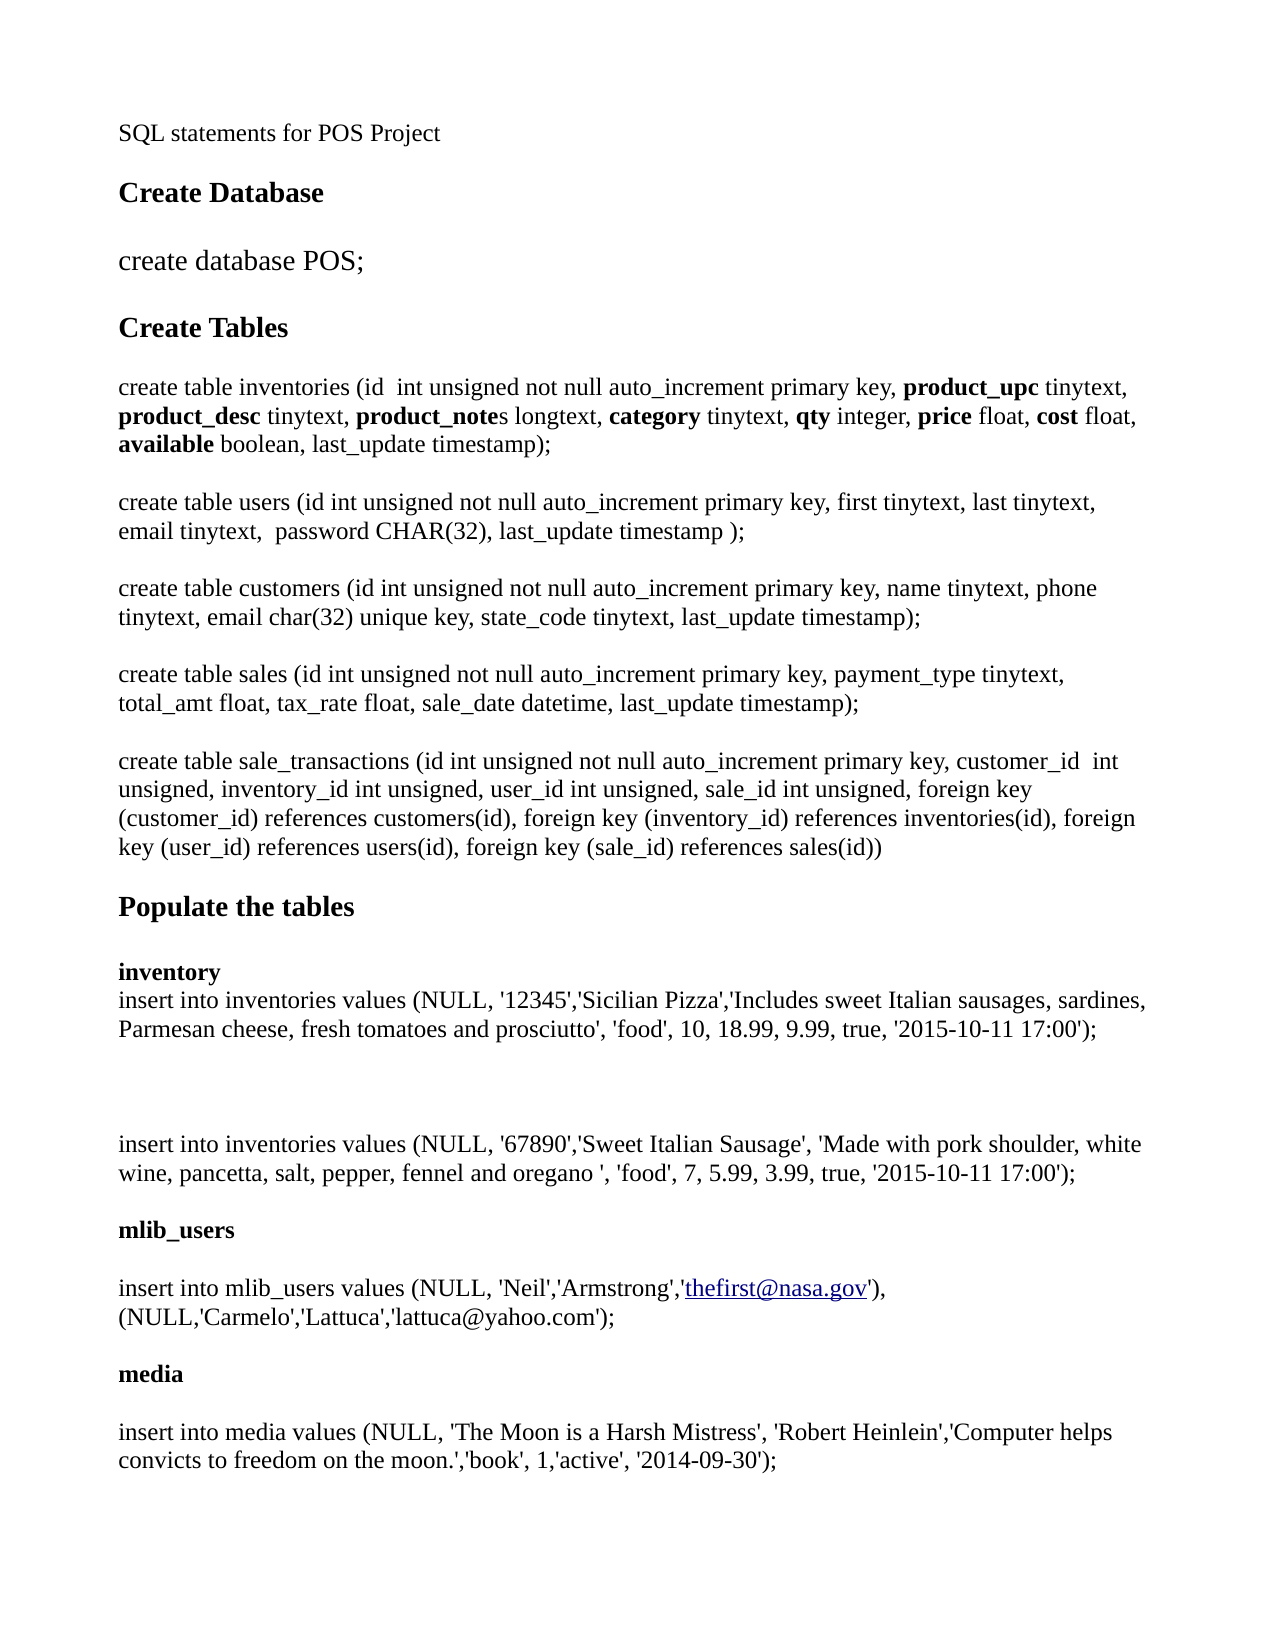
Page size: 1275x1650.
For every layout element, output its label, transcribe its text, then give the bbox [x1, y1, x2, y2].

text create table users (id int unsigned not null auto_increment primary key, first tinytext, last tinytext, email tinytext, password CHAR(32), last_update timestamp ); [118, 487, 1157, 544]
text create table sales (id int unsigned not null auto_increment primary key, payment_type tinytext, total_amt float, tax_rate float, sale_date datetime, last_update timestamp); [118, 659, 1157, 717]
text insert into mlib_users values (NULL, 'Neil','Armstrong','thefirst@nasa.gov'),(NULL,'Carmelo','Lattuca','lattuca@yahoo.com'); [118, 1273, 1157, 1330]
text SQL statements for POS Project [118, 118, 1157, 147]
text Create Tables [118, 310, 1157, 343]
text insert into media values (NULL, 'The Moon is a Harsh Mistress', 'Robert Heinlein','Computer helps convicts to freedom on the moon.','book', 1,'active', '2014-09-30'); [118, 1417, 1157, 1474]
text insert into inventories values (NULL, '12345','Sicilian Pizza','Includes sweet Italian sausages, sardines, Parmesan cheese, fresh tomatoes and prosciutto', 'food', 10, 18.99, 9.99, true, '2015-10-11 17:00'); [118, 985, 1157, 1043]
text create table sale_transactions (id int unsigned not null auto_increment primary key, customer_id int unsigned, inventory_id int unsigned, user_id int unsigned, sale_id int unsigned, foreign key (customer_id) references customers(id), foreign key (inventory_id) references inventories(id), foreign key (user_id) references users(id), foreign key (sale_id) references sales(id)) [118, 746, 1157, 861]
text create database POS; [118, 243, 1157, 276]
text create table inventories (id int unsigned not null auto_increment primary key, product_upc tinytext, product_desc tinytext, product_notes longtext, category tinytext, qty integer, price float, cost float, available boolean, last_update timestamp); [118, 372, 1157, 458]
text create table customers (id int unsigned not null auto_increment primary key, name tinytext, phone tinytext, email char(32) unique key, state_code tinytext, last_update timestamp); [118, 573, 1157, 631]
text insert into inventories values (NULL, '67890','Sweet Italian Sausage', 'Made with pork shoulder, white wine, pancetta, salt, pepper, fennel and oregano ', 'food', 7, 5.99, 3.99, true, '2015-10-11 17:00'); [118, 1129, 1157, 1187]
text Create Database [118, 176, 1157, 209]
text media [118, 1359, 1157, 1388]
text inventory [118, 957, 1157, 985]
text Populate the tables [118, 889, 1157, 923]
text mlib_users [118, 1215, 1157, 1244]
